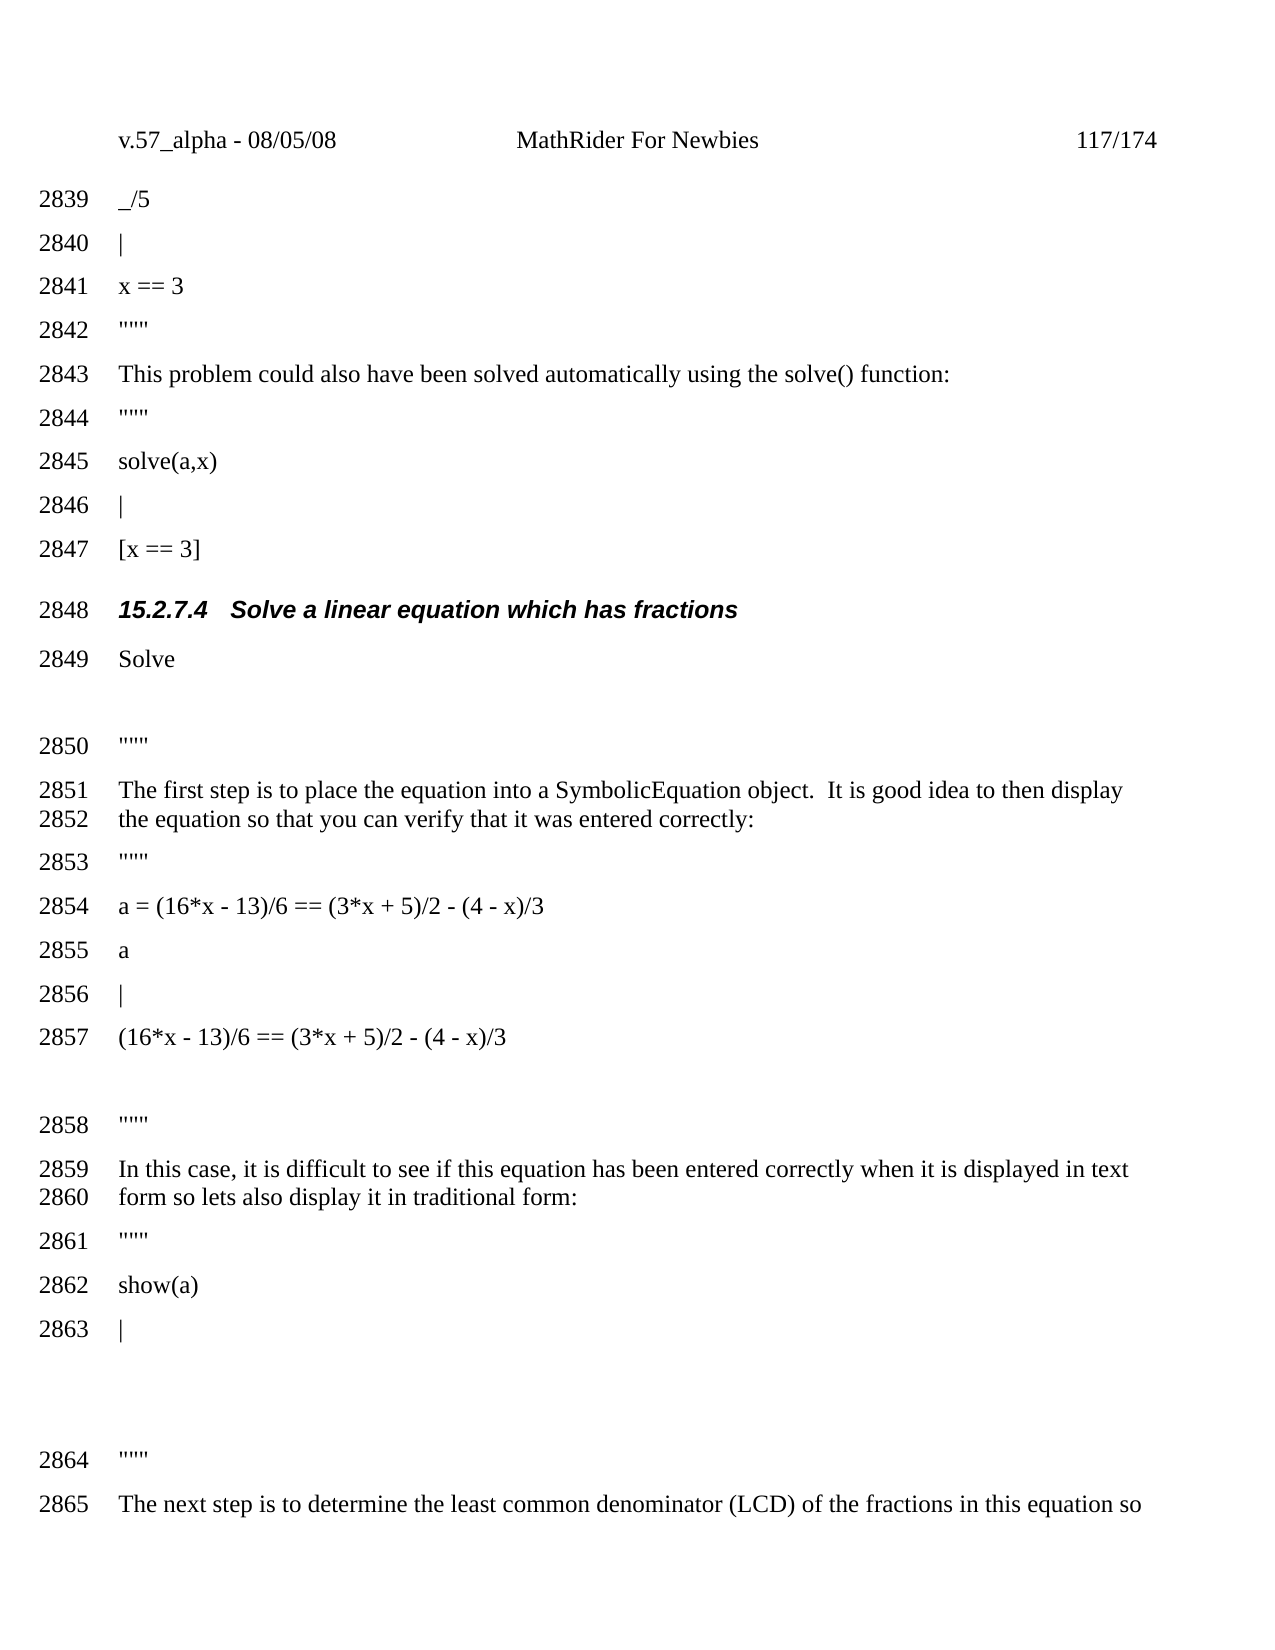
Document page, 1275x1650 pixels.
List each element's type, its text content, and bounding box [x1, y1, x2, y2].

text """ [118, 1226, 1157, 1255]
text """ [118, 847, 1157, 876]
text | [118, 490, 1157, 519]
text x == 3 [118, 271, 1157, 300]
text show(a) [118, 1270, 1157, 1299]
text solve(a,x) [118, 446, 1157, 475]
text | [118, 979, 1157, 1007]
text The next step is to determine the least common denominator (LCD) of the fractions in this equation so [118, 1489, 1157, 1517]
text (16*x - 13)/6 == (3*x + 5)/2 - (4 - x)/3 [118, 1022, 1157, 1051]
text """ [118, 1110, 1157, 1139]
text The first step is to place the equation into a SymbolicEquation object. It is good idea to then display the equation so that you can verify that it was entered correctly: [118, 775, 1157, 832]
text | [118, 1314, 1157, 1342]
text In this case, it is difficult to see if this equation has been entered correctly when it is displayed in text form so lets also display it in traditional form: [118, 1154, 1157, 1211]
text a = (16*x - 13)/6 == (3*x + 5)/2 - (4 - x)/3 [118, 891, 1157, 920]
text [x == 3] [118, 534, 1157, 563]
text """ [118, 315, 1157, 344]
text """ [118, 731, 1157, 760]
text """ [118, 1445, 1157, 1474]
text | [118, 228, 1157, 256]
text a [118, 935, 1157, 964]
text This problem could also have been solved automatically using the solve() function: [118, 359, 1157, 388]
text """ [118, 403, 1157, 431]
text _/5 [118, 184, 1157, 213]
text Solve [118, 644, 1157, 672]
subtitle Solve a linear equation which has fractions [118, 595, 1157, 624]
